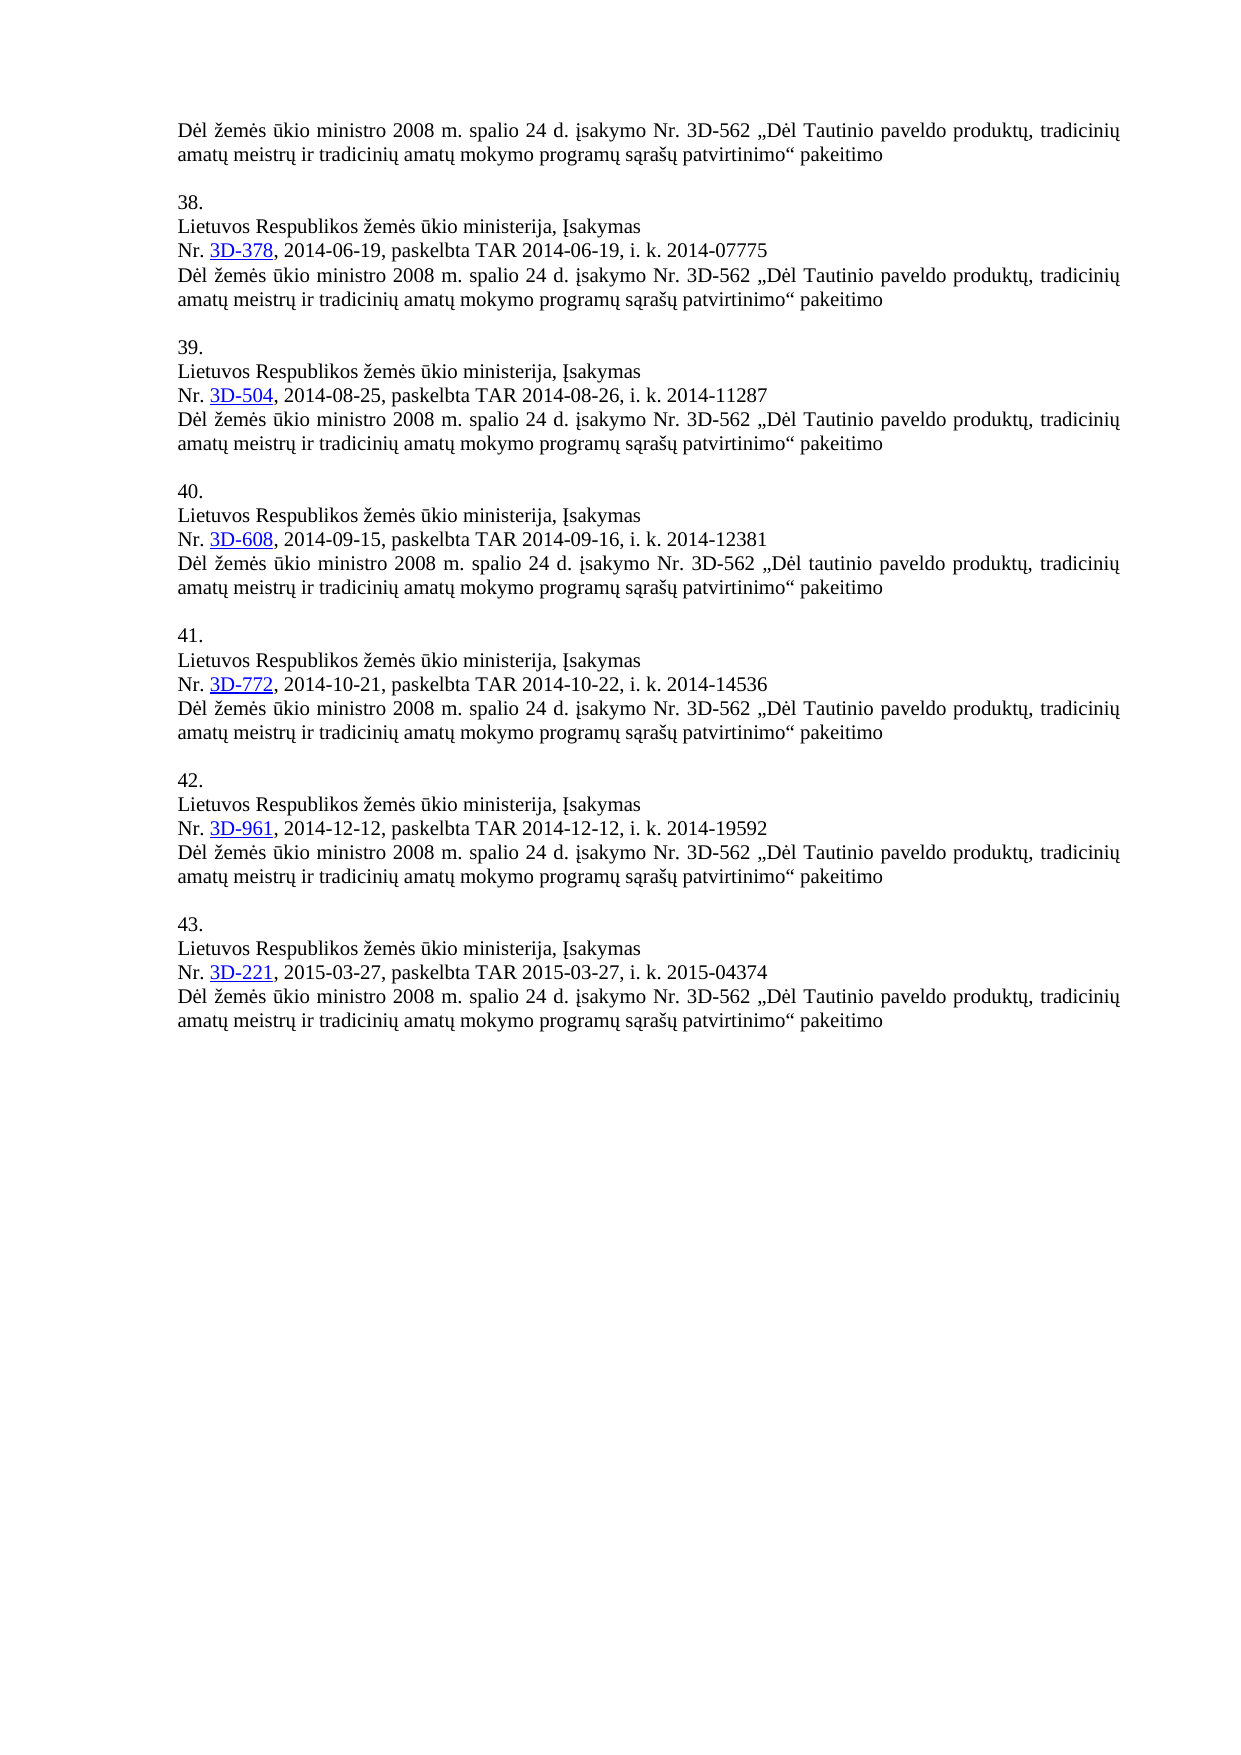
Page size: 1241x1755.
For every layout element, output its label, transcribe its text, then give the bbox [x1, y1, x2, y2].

text Lietuvos Respublikos žemės ūkio ministerija, Įsakymas [177, 503, 1122, 527]
text Nr. 3D-772, 2014-10-21, paskelbta TAR 2014-10-22, i. k. 2014-14536 [177, 672, 1122, 696]
text Nr. 3D-961, 2014-12-12, paskelbta TAR 2014-12-12, i. k. 2014-19592 [177, 816, 1122, 840]
text Lietuvos Respublikos žemės ūkio ministerija, Įsakymas [177, 792, 1122, 816]
text Dėl žemės ūkio ministro 2008 m. spalio 24 d. įsakymo Nr. 3D-562 „Dėl Tautinio paveldo produktų, tradicinių amatų meistrų ir tradicinių amatų mokymo programų sąrašų patvirtinimo“ pakeitimo [177, 984, 1122, 1032]
text Nr. 3D-378, 2014-06-19, paskelbta TAR 2014-06-19, i. k. 2014-07775 [177, 238, 1122, 262]
text Nr. 3D-221, 2015-03-27, paskelbta TAR 2015-03-27, i. k. 2015-04374 [177, 960, 1122, 984]
text 38. [177, 190, 1122, 214]
text Lietuvos Respublikos žemės ūkio ministerija, Įsakymas [177, 359, 1122, 383]
text 40. [177, 479, 1122, 503]
text Lietuvos Respublikos žemės ūkio ministerija, Įsakymas [177, 936, 1122, 960]
text Lietuvos Respublikos žemės ūkio ministerija, Įsakymas [177, 647, 1122, 672]
text 42. [177, 768, 1122, 792]
text Dėl žemės ūkio ministro 2008 m. spalio 24 d. įsakymo Nr. 3D-562 „Dėl Tautinio paveldo produktų, tradicinių amatų meistrų ir tradicinių amatų mokymo programų sąrašų patvirtinimo“ pakeitimo [177, 262, 1122, 311]
text Lietuvos Respublikos žemės ūkio ministerija, Įsakymas [177, 214, 1122, 238]
text 43. [177, 912, 1122, 936]
text Nr. 3D-504, 2014-08-25, paskelbta TAR 2014-08-26, i. k. 2014-11287 [177, 383, 1122, 407]
text 39. [177, 335, 1122, 359]
text Nr. 3D-608, 2014-09-15, paskelbta TAR 2014-09-16, i. k. 2014-12381 [177, 527, 1122, 551]
text Dėl žemės ūkio ministro 2008 m. spalio 24 d. įsakymo Nr. 3D-562 „Dėl Tautinio paveldo produktų, tradicinių amatų meistrų ir tradicinių amatų mokymo programų sąrašų patvirtinimo“ pakeitimo [177, 840, 1122, 888]
text Dėl žemės ūkio ministro 2008 m. spalio 24 d. įsakymo Nr. 3D-562 „Dėl Tautinio paveldo produktų, tradicinių amatų meistrų ir tradicinių amatų mokymo programų sąrašų patvirtinimo“ pakeitimo [177, 696, 1122, 744]
text Dėl žemės ūkio ministro 2008 m. spalio 24 d. įsakymo Nr. 3D-562 „Dėl Tautinio paveldo produktų, tradicinių amatų meistrų ir tradicinių amatų mokymo programų sąrašų patvirtinimo“ pakeitimo [177, 407, 1122, 455]
text Dėl žemės ūkio ministro 2008 m. spalio 24 d. įsakymo Nr. 3D-562 „Dėl Tautinio paveldo produktų, tradicinių amatų meistrų ir tradicinių amatų mokymo programų sąrašų patvirtinimo“ pakeitimo [177, 118, 1122, 166]
text 41. [177, 623, 1122, 647]
text Dėl žemės ūkio ministro 2008 m. spalio 24 d. įsakymo Nr. 3D-562 „Dėl tautinio paveldo produktų, tradicinių amatų meistrų ir tradicinių amatų mokymo programų sąrašų patvirtinimo“ pakeitimo [177, 551, 1122, 599]
